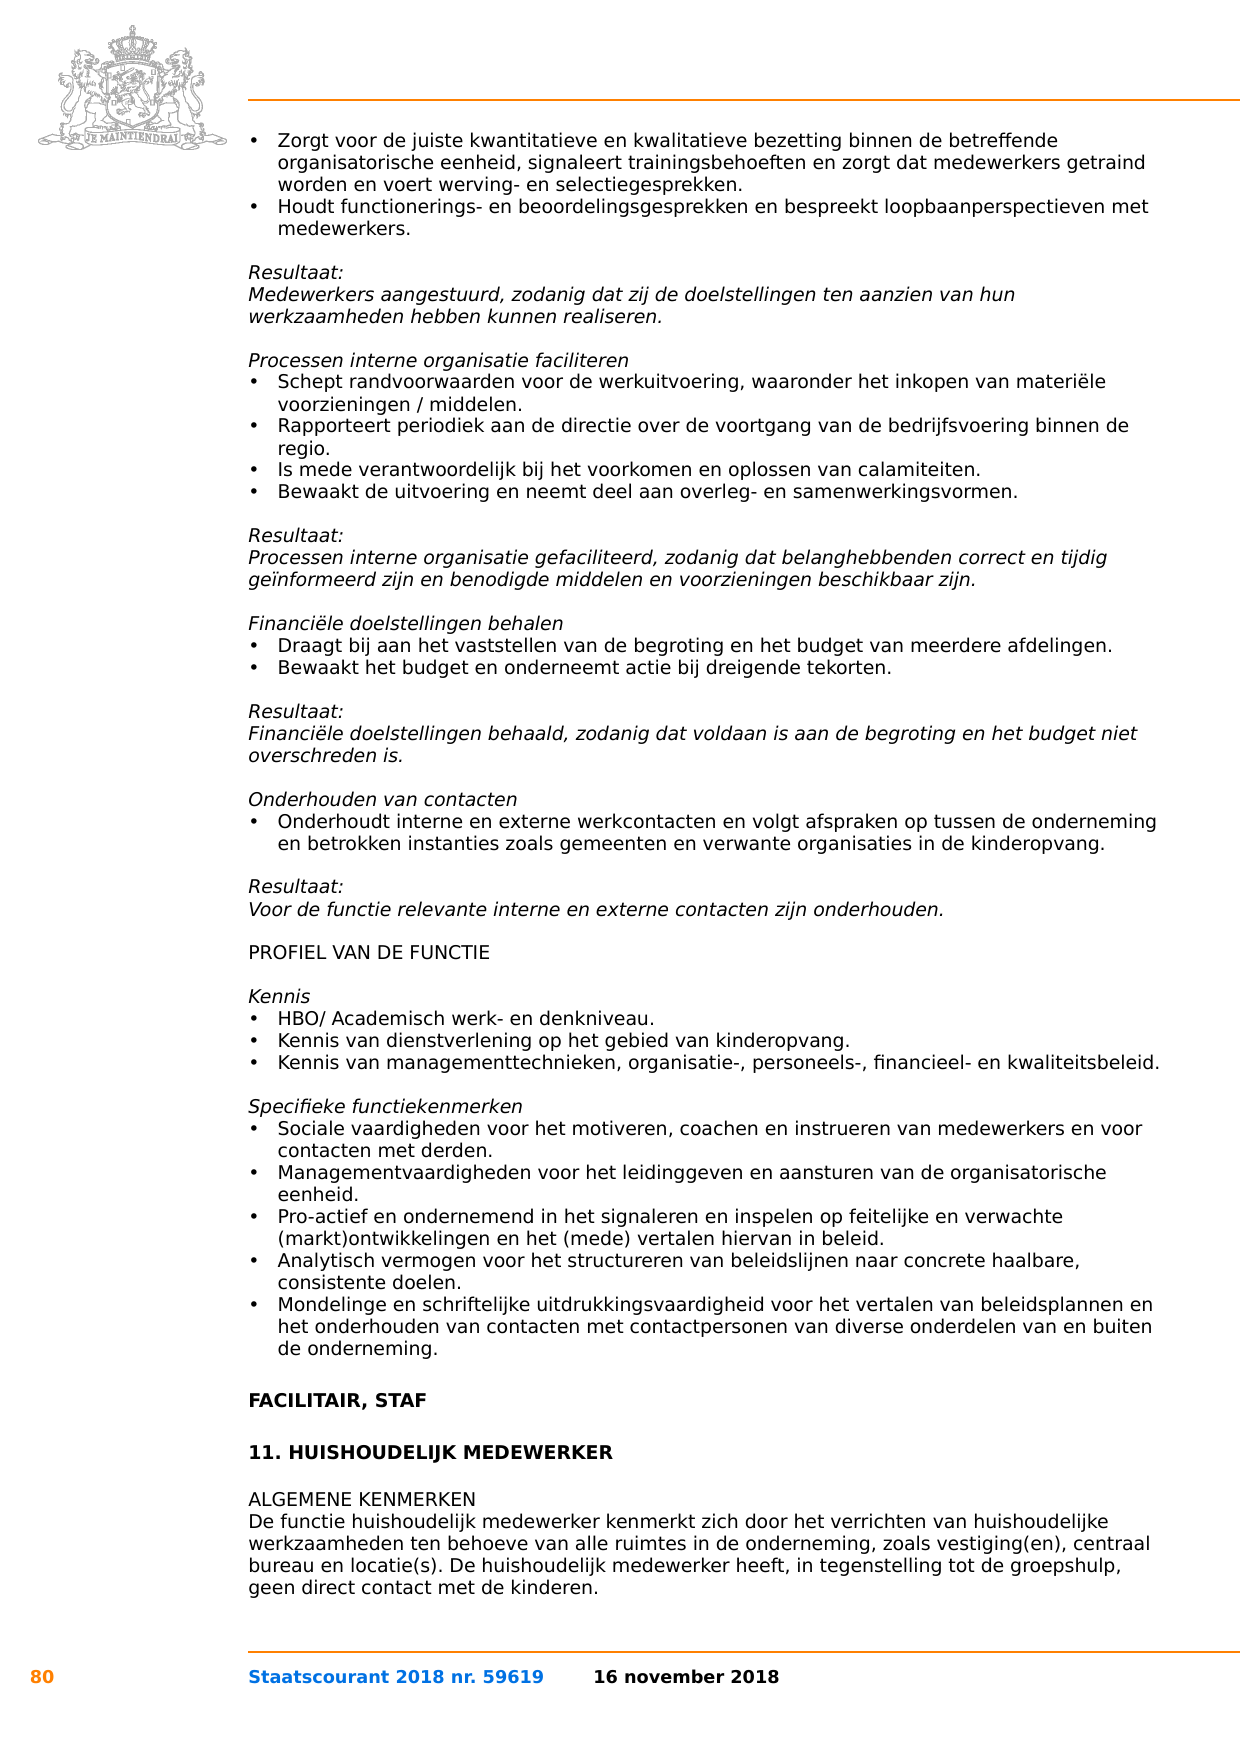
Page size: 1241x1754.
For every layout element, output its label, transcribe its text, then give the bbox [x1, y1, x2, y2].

text Processen interne organisatie gefaciliteerd, zodanig dat belanghebbenden correct en tijdig geïnformeerd zijn en benodigde middelen en voorzieningen beschikbaar zijn. [248, 547, 1163, 591]
text • Rapporteert periodiek aan de directie over de voortgang van de bedrijfsvoering binnen de regio. [248, 415, 1163, 459]
text Resultaat: [248, 262, 1163, 284]
text Financiële doelstellingen behaald, zodanig dat voldaan is aan de begroting en het budget niet overschreden is. [248, 723, 1163, 767]
text • HBO/ Academisch werk- en denkniveau. [248, 1008, 1163, 1030]
text • Managementvaardigheden voor het leidinggeven en aansturen van de organisatorische eenheid. [248, 1162, 1163, 1206]
text Onderhouden van contacten [248, 789, 1163, 811]
text • Onderhoudt interne en externe werkcontacten en volgt afspraken op tussen de onderneming en betrokken instanties zoals gemeenten en verwante organisaties in de kinderopvang. [248, 811, 1163, 854]
text Processen interne organisatie faciliteren [248, 349, 1163, 371]
text Resultaat: [248, 876, 1163, 898]
text Financiële doelstellingen behalen [248, 613, 1163, 635]
text Kennis [248, 986, 1163, 1008]
text PROFIEL VAN DE FUNCTIE [248, 942, 1163, 964]
picture [38, 25, 227, 150]
text Medewerkers aangestuurd, zodanig dat zij de doelstellingen ten aanzien van hun werkzaamheden hebben kunnen realiseren. [248, 284, 1163, 328]
text • Pro-actief en ondernemend in het signaleren en inspelen op feitelijke en verwachte (markt)ontwikkelingen en het (mede) vertalen hiervan in beleid. [248, 1206, 1163, 1250]
text De functie huishoudelijk medewerker kenmerkt zich door het verrichten van huishoudelijke werkzaamheden ten behoeve van alle ruimtes in de onderneming, zoals vestiging(en), centraal bureau en locatie(s). De huishoudelijk medewerker heeft, in tegenstelling tot de groepshulp, geen direct contact met de kinderen. [248, 1511, 1163, 1598]
text • Bewaakt de uitvoering en neemt deel aan overleg- en samenwerkingsvormen. [248, 481, 1163, 503]
text • Bewaakt het budget en onderneemt actie bij dreigende tekorten. [248, 657, 1163, 679]
text • Is mede verantwoordelijk bij het voorkomen en oplossen van calamiteiten. [248, 459, 1163, 481]
text • Mondelinge en schriftelijke uitdrukkingsvaardigheid voor het vertalen van beleidsplannen en het onderhouden van contacten met contactpersonen van diverse onderdelen van en buiten de onderneming. [248, 1294, 1163, 1360]
subtitle 11. HUISHOUDELIJK MEDEWERKER [248, 1442, 1163, 1464]
subtitle FACILITAIR, STAF [248, 1390, 1163, 1412]
text • Sociale vaardigheden voor het motiveren, coachen en instrueren van medewerkers en voor contacten met derden. [248, 1118, 1163, 1162]
text • Kennis van managementtechnieken, organisatie-, personeels-, financieel- en kwaliteitsbeleid. [248, 1052, 1163, 1074]
text • Analytisch vermogen voor het structureren van beleidslijnen naar concrete haalbare, consistente doelen. [248, 1250, 1163, 1294]
text Resultaat: [248, 701, 1163, 723]
text Specifieke functiekenmerken [248, 1096, 1163, 1118]
text Voor de functie relevante interne en externe contacten zijn onderhouden. [248, 898, 1163, 920]
text • Zorgt voor de juiste kwantitatieve en kwalitatieve bezetting binnen de betreffende organisatorische eenheid, signaleert trainingsbehoeften en zorgt dat medewerkers getraind worden en voert werving- en selectiegesprekken. [248, 130, 1163, 196]
text Resultaat: [248, 525, 1163, 547]
text • Draagt bij aan het vaststellen van de begroting en het budget van meerdere afdelingen. [248, 635, 1163, 657]
text • Kennis van dienstverlening op het gebied van kinderopvang. [248, 1030, 1163, 1052]
text • Schept randvoorwaarden voor de werkuitvoering, waaronder het inkopen van materiële voorzieningen / middelen. [248, 371, 1163, 415]
text • Houdt functionerings- en beoordelingsgesprekken en bespreekt loopbaanperspectieven met medewerkers. [248, 196, 1163, 240]
text ALGEMENE KENMERKEN [248, 1489, 1163, 1511]
